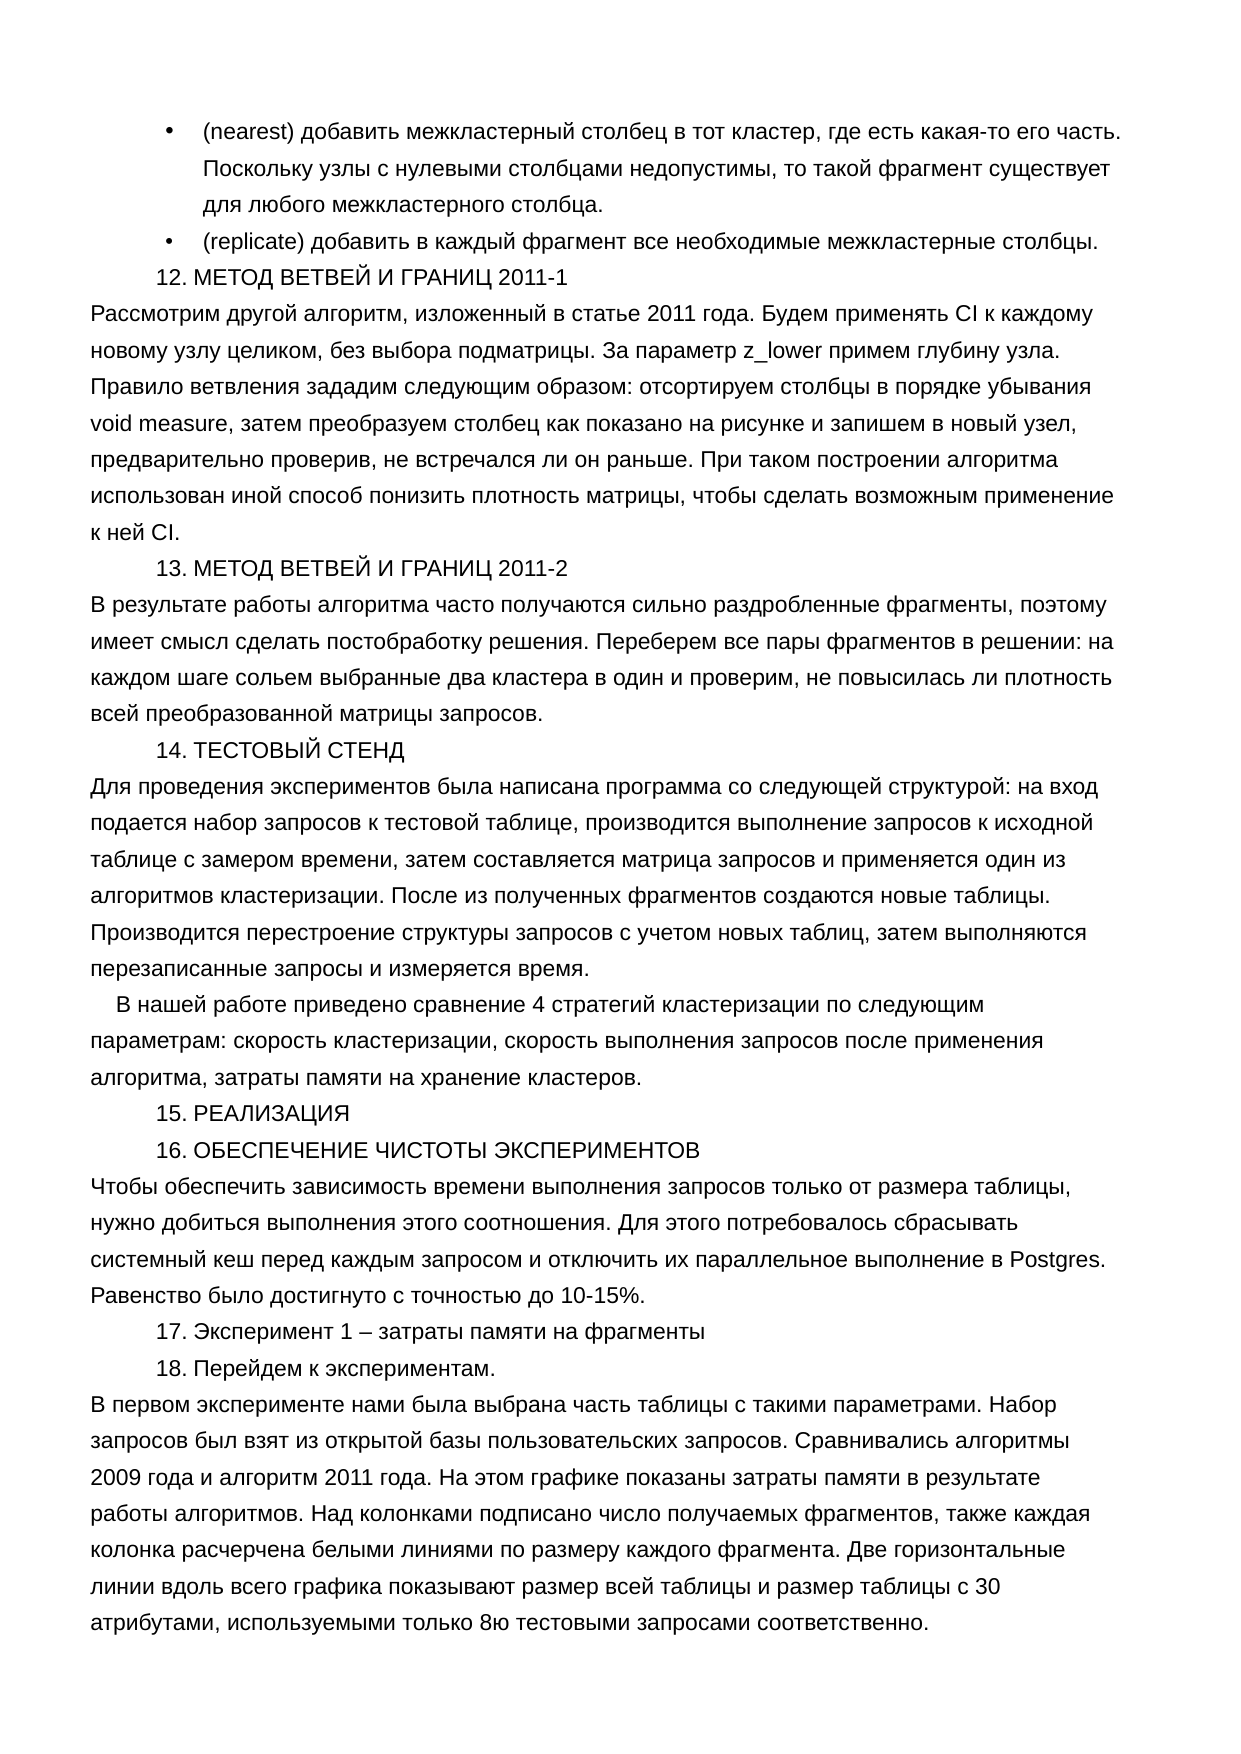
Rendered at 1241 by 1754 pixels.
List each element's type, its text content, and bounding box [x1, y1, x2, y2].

list В первом эксперименте нами была выбрана часть таблицы с такими параметрами. Набор запросов был взят из открытой базы пользовательских запросов. Сравнивались алгоритмы 2009 года и алгоритм 2011 года. На этом графике показаны затраты памяти в результате работы алгоритмов. Над колонками подписано число получаемых фрагментов, также каждая колонка расчерчена белыми линиями по размеру каждого фрагмента. Две горизонтальные линии вдоль всего графика показывают размер всей таблицы и размер таблицы с 30 атрибутами, используемыми только 8ю тестовыми запросами соответственно. [71, 1391, 1122, 1636]
list ОБЕСПЕЧЕНИЕ ЧИСТОТЫ ЭКСПЕРИМЕНТОВ [156, 1137, 1122, 1163]
list (replicate) добавить в каждый фрагмент все необходимые межкластерные столбцы. [165, 228, 1122, 254]
list Для проведения экспериментов была написана программа со следующей структурой: на вход подается набор запросов к тестовой таблице, производится выполнение запросов к исходной таблице с замером времени, затем составляется матрица запросов и применяется один из алгоритмов кластеризации. После из полученных фрагментов создаются новые таблицы. Производится перестроение структуры запросов с учетом новых таблиц, затем выполняются перезаписанные запросы и измеряется время. [24, 773, 1122, 981]
list РЕАЛИЗАЦИЯ [156, 1100, 1122, 1127]
list ТЕСТОВЫЙ СТЕНД [156, 737, 1122, 763]
list (nearest) добавить межкластерный столбец в тот кластер, где есть какая-то его часть. Поскольку узлы с нулевыми столбцами недопустимы, то такой фрагмент существует для любого межкластерного столбца. [165, 118, 1122, 218]
list Рассмотрим другой алгоритм, изложенный в статье 2011 года. Будем применять CI к каждому новому узлу целиком, без выбора подматрицы. За параметр z_lower примем глубину узла. Правило ветвления зададим следующим образом: отсортируем столбцы в порядке убывания void measure, затем преобразуем столбец как показано на рисунке и запишем в новый узел, предварительно проверив, не встречался ли он раньше. При таком построении алгоритма использован иной способ понизить плотность матрицы, чтобы сделать возможным применение к ней CI. [90, 300, 1122, 545]
list Эксперимент 1 – затраты памяти на фрагменты [156, 1318, 1122, 1345]
list МЕТОД ВЕТВЕЙ И ГРАНИЦ 2011-1 [156, 264, 1122, 290]
list Чтобы обеспечить зависимость времени выполнения запросов только от размера таблицы, нужно добиться выполнения этого соотношения. Для этого потребовалось сбрасывать системный кеш перед каждым запросом и отключить их параллельное выполнение в Postgres. [71, 1173, 1122, 1272]
list Равенство было достигнуто с точностью до 10-15%. [71, 1282, 1122, 1308]
list МЕТОД ВЕТВЕЙ И ГРАНИЦ 2011-2 [156, 555, 1122, 581]
list В нашей работе приведено сравнение 4 стратегий кластеризации по следующим параметрам: скорость кластеризации, скорость выполнения запросов после применения алгоритма, затраты памяти на хранение кластеров. [24, 991, 1122, 1090]
list В результате работы алгоритма часто получаются сильно раздробленные фрагменты, поэтому имеет смысл сделать постобработку решения. Переберем все пары фрагментов в решении: на каждом шаге сольем выбранные два кластера в один и проверим, не повысилась ли плотность всей преобразованной матрицы запросов. [90, 591, 1122, 727]
list Перейдем к экспериментам. [156, 1355, 1122, 1381]
